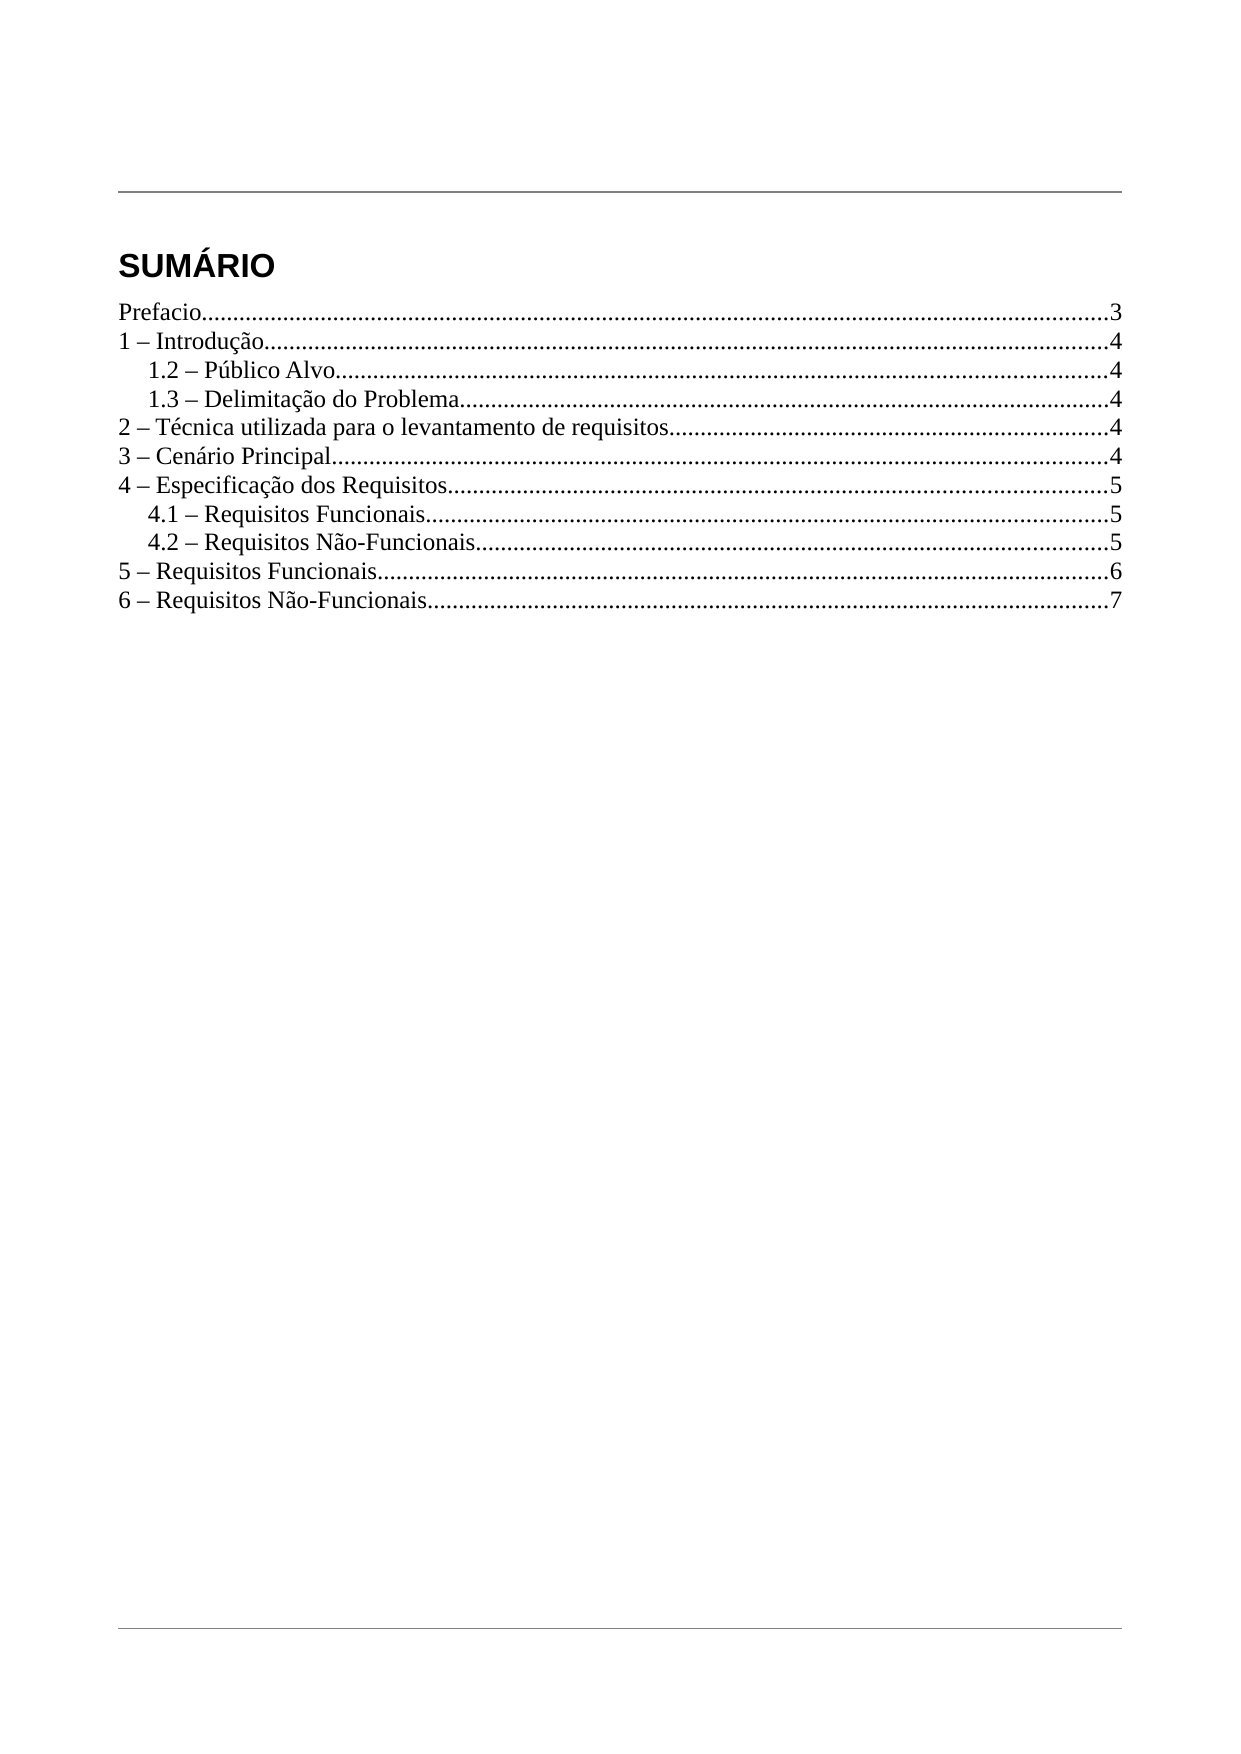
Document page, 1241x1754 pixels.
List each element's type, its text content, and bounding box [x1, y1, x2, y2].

text 1.2 – Público Alvo 4 [148, 355, 1122, 384]
text 1.3 – Delimitação do Problema 4 [148, 384, 1122, 412]
text 4.2 – Requisitos Não-Funcionais 5 [148, 527, 1122, 556]
subtitle SUMÁRIO [118, 246, 1122, 285]
text 6 – Requisitos Não-Funcionais 7 [118, 585, 1122, 614]
text 4.1 – Requisitos Funcionais 5 [148, 499, 1122, 527]
text 2 – Técnica utilizada para o levantamento de requisitos 4 [118, 412, 1122, 441]
text 5 – Requisitos Funcionais 6 [118, 556, 1122, 585]
text Prefacio 3 [118, 297, 1122, 326]
text 4 – Especificação dos Requisitos 5 [118, 470, 1122, 499]
text 3 – Cenário Principal 4 [118, 441, 1122, 470]
text 1 – Introdução 4 [118, 326, 1122, 355]
